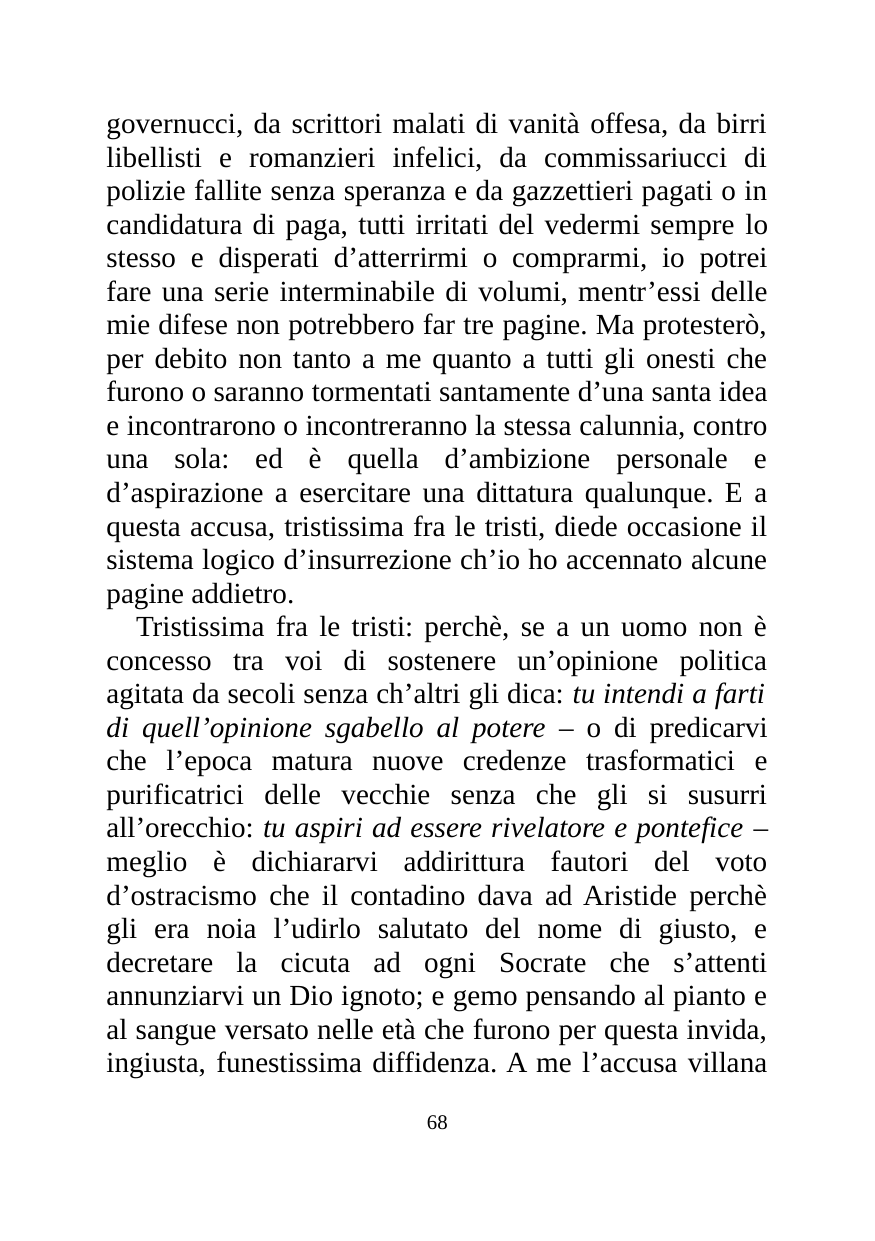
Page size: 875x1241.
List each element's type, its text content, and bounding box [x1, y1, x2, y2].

text governucci, da scrittori malati di vanità offesa, da birri libellisti e romanzieri infelici, da commissariucci di polizie fallite senza speranza e da gazzettieri pagati o in candidatura di paga, tutti irritati del vedermi sempre lo stesso e disperati d’atterrirmi o comprarmi, io potrei fare una serie interminabile di volumi, mentr’essi delle mie difese non potrebbero far tre pagine. Ma protesterò, per debito non tanto a me quanto a tutti gli onesti che furono o saranno tormentati santamente d’una santa idea e incontrarono o incontreranno la stessa calunnia, contro una sola: ed è quella d’ambizione personale e d’aspirazione a esercitare una dittatura qualunque. E a questa accusa, tristissima fra le tristi, diede occasione il sistema logico d’insurrezione ch’io ho accennato alcune pagine addietro. [106, 106, 768, 609]
text Tristissima fra le tristi: perchè, se a un uomo non è concesso tra voi di sostenere un’opinione politica agitata da secoli senza ch’altri gli dica: tu intendi a farti di quell’opinione sgabello al potere – o di predicarvi che l’epoca matura nuove credenze trasformatici e purificatrici delle vecchie senza che gli si susurri all’orecchio: tu aspiri ad essere rivelatore e pontefice – meglio è dichiararvi addirittura fautori del voto d’ostracismo che il contadino dava ad Aristide perchè gli era noia l’udirlo salutato del nome di giusto, e decretare la cicuta ad ogni Socrate che s’attenti annunziarvi un Dio ignoto; e gemo pensando al pianto e al sangue versato nelle età che furono per questa invida, ingiusta, funestissima diffidenza. A me l’accusa villana [106, 609, 768, 1079]
